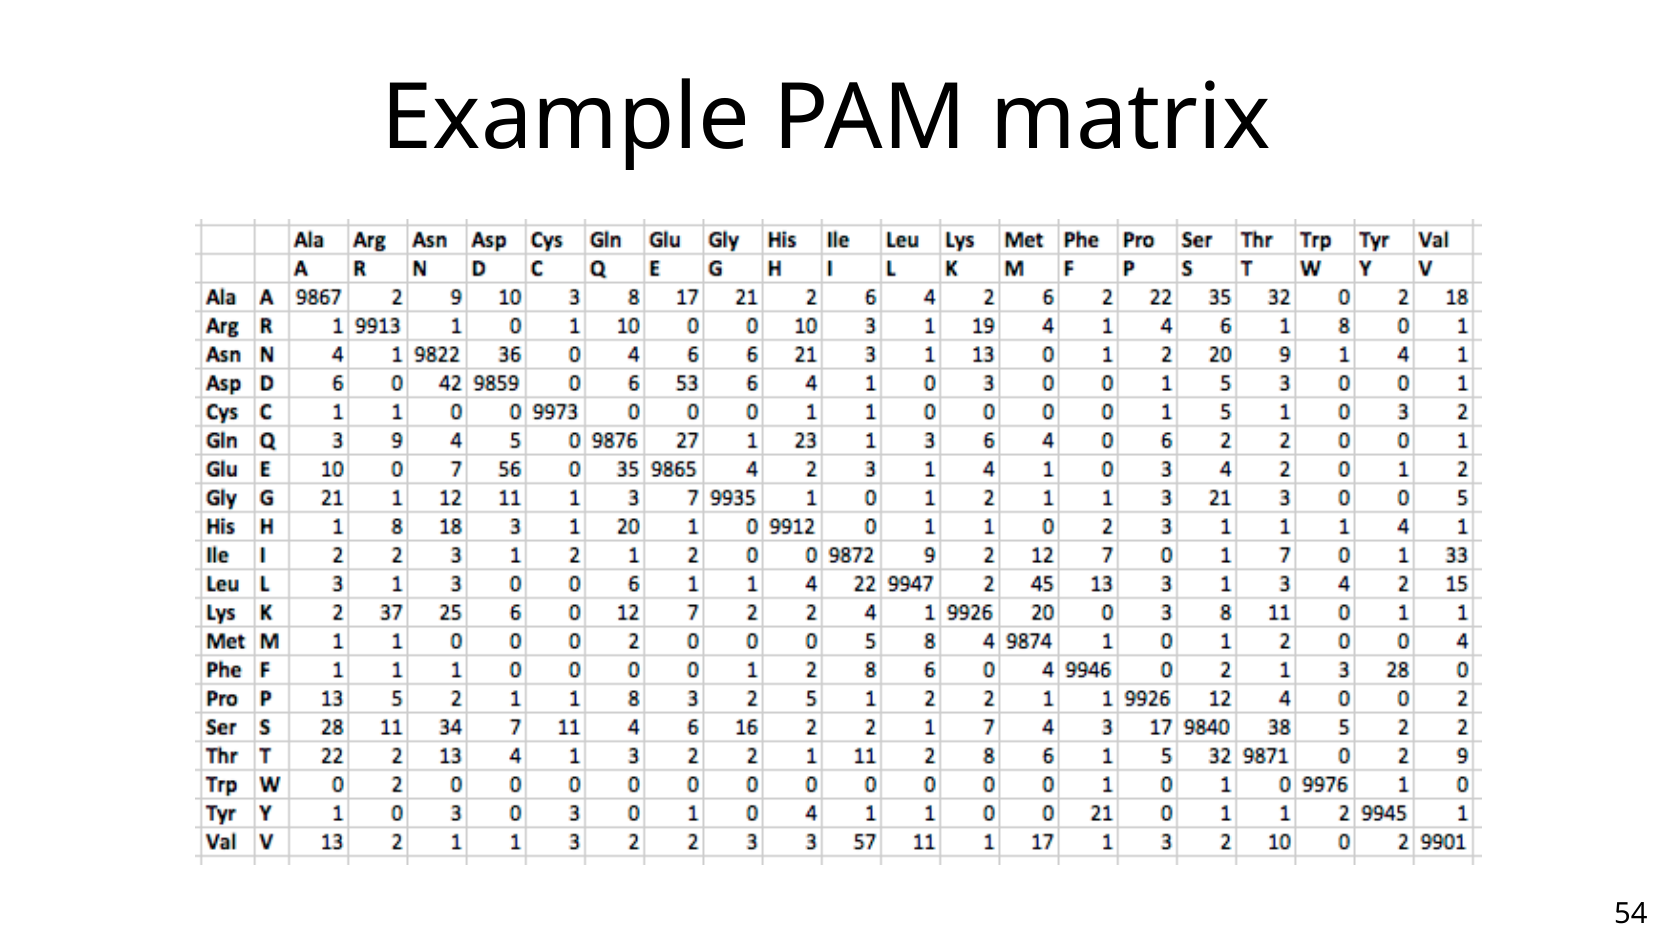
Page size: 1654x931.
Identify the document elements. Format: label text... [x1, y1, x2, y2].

title Example PAM matrix [82, 1, 1571, 226]
picture [195, 219, 1482, 865]
